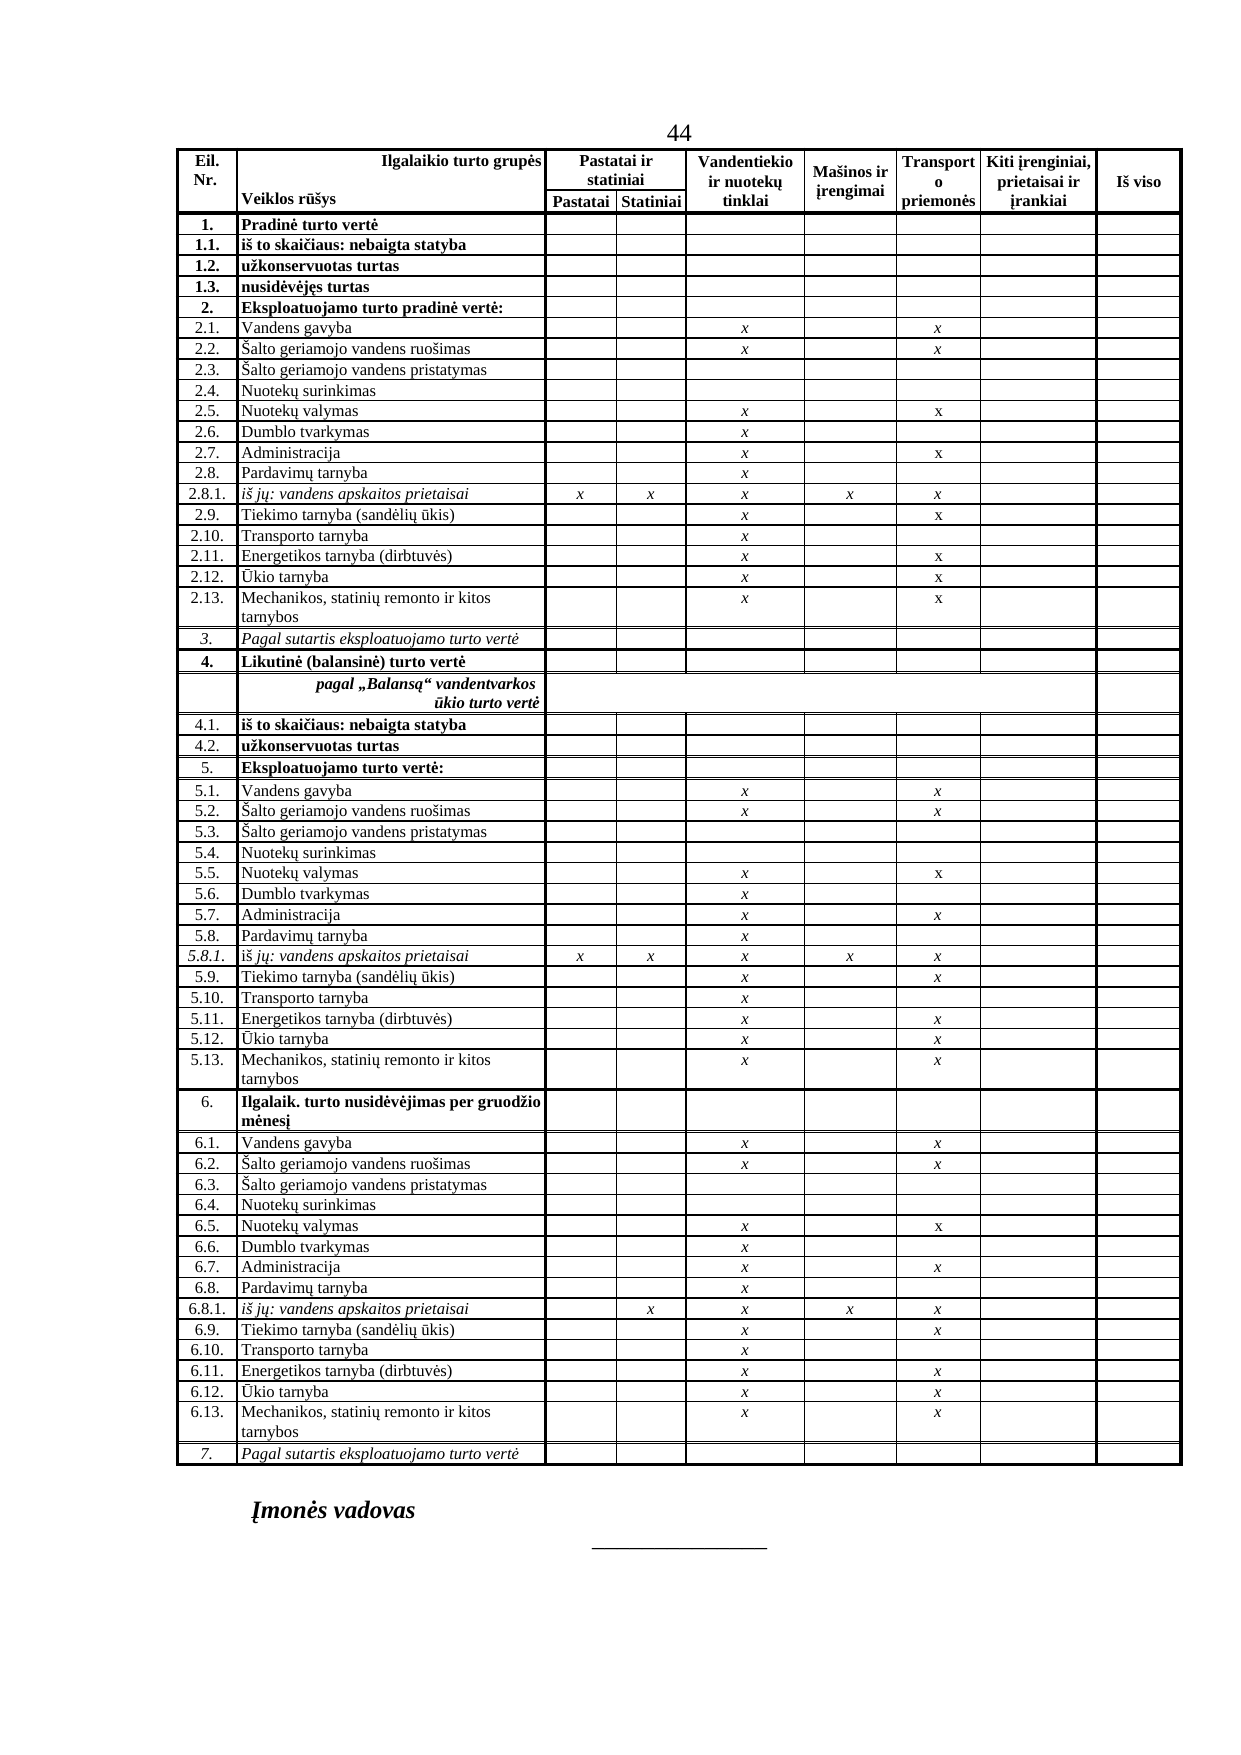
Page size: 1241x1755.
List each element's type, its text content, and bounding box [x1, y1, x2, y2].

table_cell [892, 967, 896, 986]
table_cell [805, 1091, 896, 1130]
table_cell x [897, 401, 901, 420]
table_cell x [800, 1299, 804, 1318]
table_cell [617, 926, 621, 945]
table_cell [897, 1091, 980, 1130]
table_cell x [976, 946, 980, 965]
table_cell [547, 1091, 616, 1130]
table_cell [805, 588, 896, 626]
table_cell [976, 360, 980, 379]
table_cell x [892, 946, 896, 965]
table_cell [617, 905, 621, 924]
table_cell [612, 526, 616, 544]
table_cell x [897, 1402, 980, 1441]
table_cell [617, 629, 621, 648]
table_cell [612, 715, 616, 734]
table_cell x [805, 946, 809, 965]
table_cell [612, 1174, 616, 1193]
table_cell [892, 780, 896, 799]
table_cell [892, 1174, 896, 1193]
table_cell [892, 1320, 896, 1338]
table_cell [897, 1237, 901, 1256]
table_cell [805, 318, 809, 337]
table_cell [800, 1195, 804, 1214]
table_cell [1098, 1402, 1179, 1441]
table_cell [800, 297, 804, 317]
table_cell [617, 422, 621, 441]
table_cell [617, 463, 621, 482]
table_cell [547, 674, 1095, 712]
table_cell [805, 1382, 809, 1401]
table_cell [892, 1257, 896, 1276]
table_cell [617, 1444, 621, 1463]
table_header Kiti įrenginiai, prietaisai ir įrankiai [981, 151, 1095, 211]
table_cell x [976, 1154, 980, 1173]
table_cell [617, 988, 621, 1007]
table_cell x [612, 946, 616, 965]
table_cell [617, 339, 621, 358]
table_cell [897, 736, 901, 755]
table_cell [892, 926, 896, 945]
table_cell Pastatai [547, 191, 616, 211]
table_cell [612, 651, 616, 671]
table_cell x [897, 443, 901, 462]
table_cell [617, 1174, 621, 1193]
table_cell [800, 256, 804, 275]
table_cell [612, 1154, 616, 1173]
table_cell [892, 360, 896, 379]
table_cell [617, 1216, 621, 1235]
table_cell [897, 380, 901, 399]
table_cell [612, 988, 616, 1007]
table_cell [805, 884, 809, 903]
table_cell [805, 1050, 896, 1088]
table_cell [892, 1216, 896, 1235]
table_cell [617, 822, 621, 841]
table_cell [805, 1029, 809, 1048]
table_cell [805, 215, 809, 234]
table_cell x [800, 1278, 804, 1297]
table_cell [892, 505, 896, 524]
table_cell [805, 1278, 809, 1297]
table_cell x [897, 905, 901, 924]
table_cell [805, 1444, 809, 1463]
table_cell x [800, 988, 804, 1007]
table_cell [800, 629, 804, 648]
table_cell [612, 1008, 616, 1028]
table_cell [897, 422, 901, 441]
table_cell [800, 736, 804, 755]
table_cell [800, 715, 804, 734]
table_cell x [897, 1320, 901, 1338]
table_cell [805, 567, 809, 586]
table_cell [547, 1402, 616, 1441]
table_cell x [976, 1299, 980, 1318]
table_cell [612, 505, 616, 524]
table_cell [617, 736, 621, 755]
table_cell x [800, 484, 804, 503]
table_cell [892, 1444, 896, 1463]
table_cell [612, 277, 616, 296]
table_cell [612, 256, 616, 275]
table_cell x [976, 1029, 980, 1048]
table_cell [976, 380, 980, 399]
table_cell [612, 1299, 616, 1318]
table_cell [976, 297, 980, 317]
table_cell [892, 1133, 896, 1152]
table_cell [612, 215, 616, 234]
table_cell [687, 1091, 804, 1130]
table_cell [617, 401, 621, 420]
table_cell [897, 715, 901, 734]
table_cell [805, 1402, 896, 1441]
table_cell [547, 588, 616, 626]
table_cell 5.13. [179, 1050, 236, 1088]
table_cell [897, 526, 901, 544]
table_cell x [976, 967, 980, 986]
table_cell x [976, 339, 980, 358]
text ______________ [177, 1523, 1181, 1552]
table_cell [617, 360, 621, 379]
table_cell [892, 1195, 896, 1214]
table_cell x [976, 1382, 980, 1401]
table_cell x [687, 588, 804, 626]
table_cell x [617, 484, 621, 503]
table_cell x [976, 1257, 980, 1276]
table_cell [897, 1444, 901, 1463]
table_cell [617, 715, 621, 734]
text Įmonės vadovas [177, 1495, 1181, 1523]
table_cell x [892, 1299, 896, 1318]
table_cell [617, 801, 621, 820]
table_cell [805, 822, 809, 841]
table_cell [612, 1195, 616, 1214]
table_cell [892, 401, 896, 420]
table_cell [612, 884, 616, 903]
table_cell [892, 215, 896, 234]
table_cell x [897, 546, 901, 565]
table_cell [805, 505, 809, 524]
table_cell x [976, 905, 980, 924]
table_cell Statiniai [617, 191, 685, 211]
table_cell [617, 1195, 621, 1214]
table_cell [617, 1278, 621, 1297]
table_header Iš viso [1098, 151, 1179, 211]
table_cell [892, 822, 896, 841]
table_cell [800, 215, 804, 234]
table_cell x [805, 1299, 809, 1318]
table_cell [976, 215, 980, 234]
table_cell [547, 1050, 616, 1088]
table_cell [976, 926, 980, 945]
table_cell [976, 1174, 980, 1193]
table_cell [617, 505, 621, 524]
table_cell [892, 422, 896, 441]
table_cell [805, 863, 809, 882]
table_cell [897, 988, 901, 1007]
table_cell [892, 884, 896, 903]
table_cell [976, 651, 980, 671]
table_cell x [800, 801, 804, 820]
table_cell [617, 1340, 621, 1359]
table_cell [805, 843, 809, 862]
table_cell [612, 443, 616, 462]
table_cell [976, 235, 980, 254]
table_cell x [976, 863, 980, 882]
table_cell [805, 1340, 809, 1359]
table_cell x [897, 318, 901, 337]
table_cell 6. [179, 1091, 236, 1130]
table_cell [617, 843, 621, 862]
table_cell [897, 1174, 901, 1193]
table_cell [892, 801, 896, 820]
table_cell [976, 1444, 980, 1463]
table_cell [800, 235, 804, 254]
table_cell [981, 1050, 1095, 1088]
table_cell x [897, 588, 980, 626]
table_cell [612, 1444, 616, 1463]
table_cell x [897, 1382, 901, 1401]
table_cell [612, 235, 616, 254]
table_cell [805, 546, 809, 565]
table_cell [981, 588, 1095, 626]
table_cell [981, 1091, 1095, 1130]
table_cell x [976, 546, 980, 565]
table_cell x [897, 1133, 901, 1152]
table_cell [805, 526, 809, 544]
table_cell x [612, 484, 616, 503]
table_cell [617, 526, 621, 544]
table_cell [976, 715, 980, 734]
table_cell [805, 1237, 809, 1256]
table_cell [612, 546, 616, 565]
table_cell [805, 1361, 809, 1380]
table_cell [892, 758, 896, 777]
table_cell [612, 1237, 616, 1256]
table_cell [976, 422, 980, 441]
table_cell [897, 651, 901, 671]
table_cell [800, 380, 804, 399]
table_cell [612, 360, 616, 379]
table_cell [612, 780, 616, 799]
table_cell [805, 1154, 809, 1173]
table_cell [897, 235, 901, 254]
table_cell [805, 256, 809, 275]
table_cell x [805, 484, 809, 503]
table_cell x [800, 1237, 804, 1256]
table_cell [976, 1278, 980, 1297]
table_cell [892, 463, 896, 482]
table_cell [617, 256, 621, 275]
table_cell [612, 1029, 616, 1048]
table_cell [805, 1174, 809, 1193]
table_cell [892, 629, 896, 648]
table_cell [805, 988, 809, 1007]
table_cell [617, 1382, 621, 1401]
table_cell [805, 463, 809, 482]
table_cell x [800, 422, 804, 441]
table_cell [617, 1091, 685, 1130]
table_cell [805, 780, 809, 799]
table_cell x [800, 1340, 804, 1359]
table_cell [612, 905, 616, 924]
table_cell x [800, 1154, 804, 1173]
table_cell [617, 651, 621, 671]
table_cell x [897, 505, 901, 524]
table_cell [612, 758, 616, 777]
table_cell x [897, 567, 901, 586]
table_cell [976, 988, 980, 1007]
table_cell [612, 1382, 616, 1401]
table_cell [612, 822, 616, 841]
table_cell x [617, 946, 621, 965]
table_cell x [800, 339, 804, 358]
table_cell x [800, 567, 804, 586]
table_cell x [800, 526, 804, 544]
table_cell x [800, 546, 804, 565]
table_cell [1098, 674, 1179, 712]
table_cell [805, 1195, 809, 1214]
table_cell [800, 277, 804, 296]
table_cell 6.13. [179, 1402, 236, 1441]
table_cell [800, 822, 804, 841]
table_cell [976, 758, 980, 777]
table_cell x [976, 1361, 980, 1380]
table_cell x [800, 1216, 804, 1235]
table_cell x [976, 1133, 980, 1152]
table_cell x [800, 1361, 804, 1380]
table_cell x [897, 1299, 901, 1318]
table_cell [617, 1154, 621, 1173]
table_cell [617, 297, 621, 317]
table_cell x [976, 401, 980, 420]
table_cell [976, 629, 980, 648]
table_cell [805, 422, 809, 441]
table_cell x [897, 1050, 980, 1088]
table_cell [1098, 1091, 1179, 1130]
table_cell [897, 277, 901, 296]
table_cell x [897, 484, 901, 503]
table_cell [976, 526, 980, 544]
table_cell [805, 360, 809, 379]
table_cell x [897, 1029, 901, 1048]
table_cell [612, 422, 616, 441]
table_cell [897, 758, 901, 777]
table_cell [897, 629, 901, 648]
table_cell [612, 1361, 616, 1380]
table_cell [897, 256, 901, 275]
table_cell [892, 1340, 896, 1359]
table_cell [897, 926, 901, 945]
table_cell x [897, 1154, 901, 1173]
table_cell [612, 339, 616, 358]
table_cell x [800, 946, 804, 965]
table_cell [617, 1029, 621, 1048]
table_cell [617, 567, 621, 586]
table_cell [976, 884, 980, 903]
table_cell x [897, 780, 901, 799]
table_cell [805, 736, 809, 755]
table_cell [805, 235, 809, 254]
table_cell [617, 1257, 621, 1276]
table_cell x [800, 1257, 804, 1276]
table_cell [800, 651, 804, 671]
table_cell [976, 256, 980, 275]
table_cell [1098, 588, 1179, 626]
table_cell [892, 715, 896, 734]
table_cell [805, 758, 809, 777]
table_cell [892, 256, 896, 275]
table_cell [612, 1278, 616, 1297]
table_cell [805, 339, 809, 358]
table_cell [612, 1340, 616, 1359]
table_cell [617, 443, 621, 462]
table_cell [612, 967, 616, 986]
table_cell [897, 822, 901, 841]
table_cell [617, 1320, 621, 1338]
table_cell [617, 235, 621, 254]
table_cell x [976, 443, 980, 462]
table_cell x [800, 463, 804, 482]
table_cell x [800, 443, 804, 462]
table_cell [617, 318, 621, 337]
table_cell x [800, 863, 804, 882]
table_cell [805, 277, 809, 296]
table_cell [976, 1195, 980, 1214]
table_cell [805, 629, 809, 648]
table_cell x [976, 567, 980, 586]
table_cell [805, 715, 809, 734]
table_cell [805, 651, 809, 671]
table_cell [892, 318, 896, 337]
table_cell [976, 277, 980, 296]
table_cell [892, 863, 896, 882]
table_cell x [800, 967, 804, 986]
table_cell [800, 758, 804, 777]
table_cell [892, 567, 896, 586]
table_cell [976, 822, 980, 841]
table_cell [897, 1278, 901, 1297]
table_cell [892, 297, 896, 317]
table_cell x [800, 884, 804, 903]
table_cell [617, 380, 621, 399]
table_cell [892, 988, 896, 1007]
table_cell [892, 380, 896, 399]
table_cell x [800, 401, 804, 420]
table_cell [612, 1320, 616, 1338]
table_cell [805, 967, 809, 986]
table_cell [612, 843, 616, 862]
table_cell [805, 1320, 809, 1338]
table_cell [617, 780, 621, 799]
table_cell [976, 1237, 980, 1256]
table_cell [892, 736, 896, 755]
table_cell [179, 674, 236, 712]
table_cell x [617, 1299, 621, 1318]
table_cell [805, 801, 809, 820]
table_cell x [976, 1320, 980, 1338]
table_cell [805, 297, 809, 317]
table_cell [976, 736, 980, 755]
table_cell [805, 401, 809, 420]
table_cell x [800, 1133, 804, 1152]
table_cell [892, 1361, 896, 1380]
table_cell x [892, 484, 896, 503]
table_cell x [897, 1257, 901, 1276]
table_cell [805, 443, 809, 462]
table_header Ilgalaikio turto grupės Veiklos rūšys [238, 151, 544, 211]
table_cell [805, 1216, 809, 1235]
table_cell [617, 1402, 685, 1441]
table_cell x [897, 801, 901, 820]
table_cell [892, 1154, 896, 1173]
table_cell x [976, 1008, 980, 1028]
table_cell [617, 277, 621, 296]
table_cell x [687, 1402, 804, 1441]
table_cell [976, 1340, 980, 1359]
table_cell [892, 526, 896, 544]
table_cell [612, 380, 616, 399]
table_cell 2.13. [179, 588, 236, 626]
table_cell [892, 1008, 896, 1028]
table_cell [612, 801, 616, 820]
table_cell [892, 546, 896, 565]
table_cell [612, 1216, 616, 1235]
table_cell x [976, 484, 980, 503]
table_cell x [976, 505, 980, 524]
table_header Vandentiekio ir nuotekų tinklai [687, 151, 804, 211]
table_cell [805, 905, 809, 924]
table_cell [805, 926, 809, 945]
table_cell x [800, 905, 804, 924]
table_cell [897, 215, 901, 234]
table_cell x [800, 1029, 804, 1048]
table_cell [892, 1382, 896, 1401]
table_header Eil. Nr. [179, 151, 236, 211]
table_cell [612, 297, 616, 317]
table_cell [612, 318, 616, 337]
table_header Transporto priemonės [897, 151, 980, 211]
table_cell [805, 1133, 809, 1152]
table_cell [805, 1257, 809, 1276]
table_cell [892, 843, 896, 862]
table_cell [612, 863, 616, 882]
table_cell [617, 967, 621, 986]
table_cell x [897, 1216, 901, 1235]
table_cell x [800, 505, 804, 524]
table_cell [617, 884, 621, 903]
table_cell [800, 1174, 804, 1193]
table_cell x [976, 318, 980, 337]
table_cell x [800, 780, 804, 799]
table_cell x [800, 1320, 804, 1338]
table_cell x [800, 1382, 804, 1401]
table_cell [617, 1361, 621, 1380]
table_cell [612, 1133, 616, 1152]
table_cell [617, 758, 621, 777]
table_cell [897, 463, 901, 482]
table_cell [897, 843, 901, 862]
table_cell [892, 905, 896, 924]
table_cell [892, 339, 896, 358]
table_cell [892, 235, 896, 254]
table_cell [892, 443, 896, 462]
table_cell [617, 863, 621, 882]
table_cell [805, 1008, 809, 1028]
table_cell [897, 297, 901, 317]
table_cell x [800, 1008, 804, 1028]
table_cell [897, 1195, 901, 1214]
table_cell [612, 463, 616, 482]
table_cell [800, 843, 804, 862]
table_cell [805, 380, 809, 399]
table_cell x [897, 967, 901, 986]
table_cell [617, 1237, 621, 1256]
table_cell [892, 651, 896, 671]
table_cell x [897, 946, 901, 965]
table_cell [612, 567, 616, 586]
table_cell x [897, 1008, 901, 1028]
table_cell [612, 629, 616, 648]
table_cell x [897, 339, 901, 358]
table_cell [892, 1029, 896, 1048]
table_cell [800, 1444, 804, 1463]
table_cell x [687, 1050, 804, 1088]
table_cell [612, 401, 616, 420]
table_cell [892, 1237, 896, 1256]
table_cell [617, 588, 685, 626]
table_cell x [800, 926, 804, 945]
table_cell [976, 463, 980, 482]
table_cell x [976, 801, 980, 820]
table_cell [976, 843, 980, 862]
table_cell [897, 884, 901, 903]
table_cell [897, 1340, 901, 1359]
table_cell [617, 1133, 621, 1152]
table_cell [897, 360, 901, 379]
table_cell [1098, 1050, 1179, 1088]
table_cell [612, 926, 616, 945]
table_cell [617, 1008, 621, 1028]
table_cell [612, 1257, 616, 1276]
table_cell x [976, 1216, 980, 1235]
table_cell x [897, 1361, 901, 1380]
table_cell [892, 1278, 896, 1297]
table_cell x [897, 863, 901, 882]
table_cell [892, 277, 896, 296]
table_cell x [976, 780, 980, 799]
table_cell [617, 1050, 685, 1088]
table_cell [981, 1402, 1095, 1441]
table_cell [612, 736, 616, 755]
table_cell [617, 215, 621, 234]
table_cell x [800, 318, 804, 337]
table_header Mašinos ir įrengimai [805, 151, 896, 211]
table_cell [800, 360, 804, 379]
table_cell [617, 546, 621, 565]
